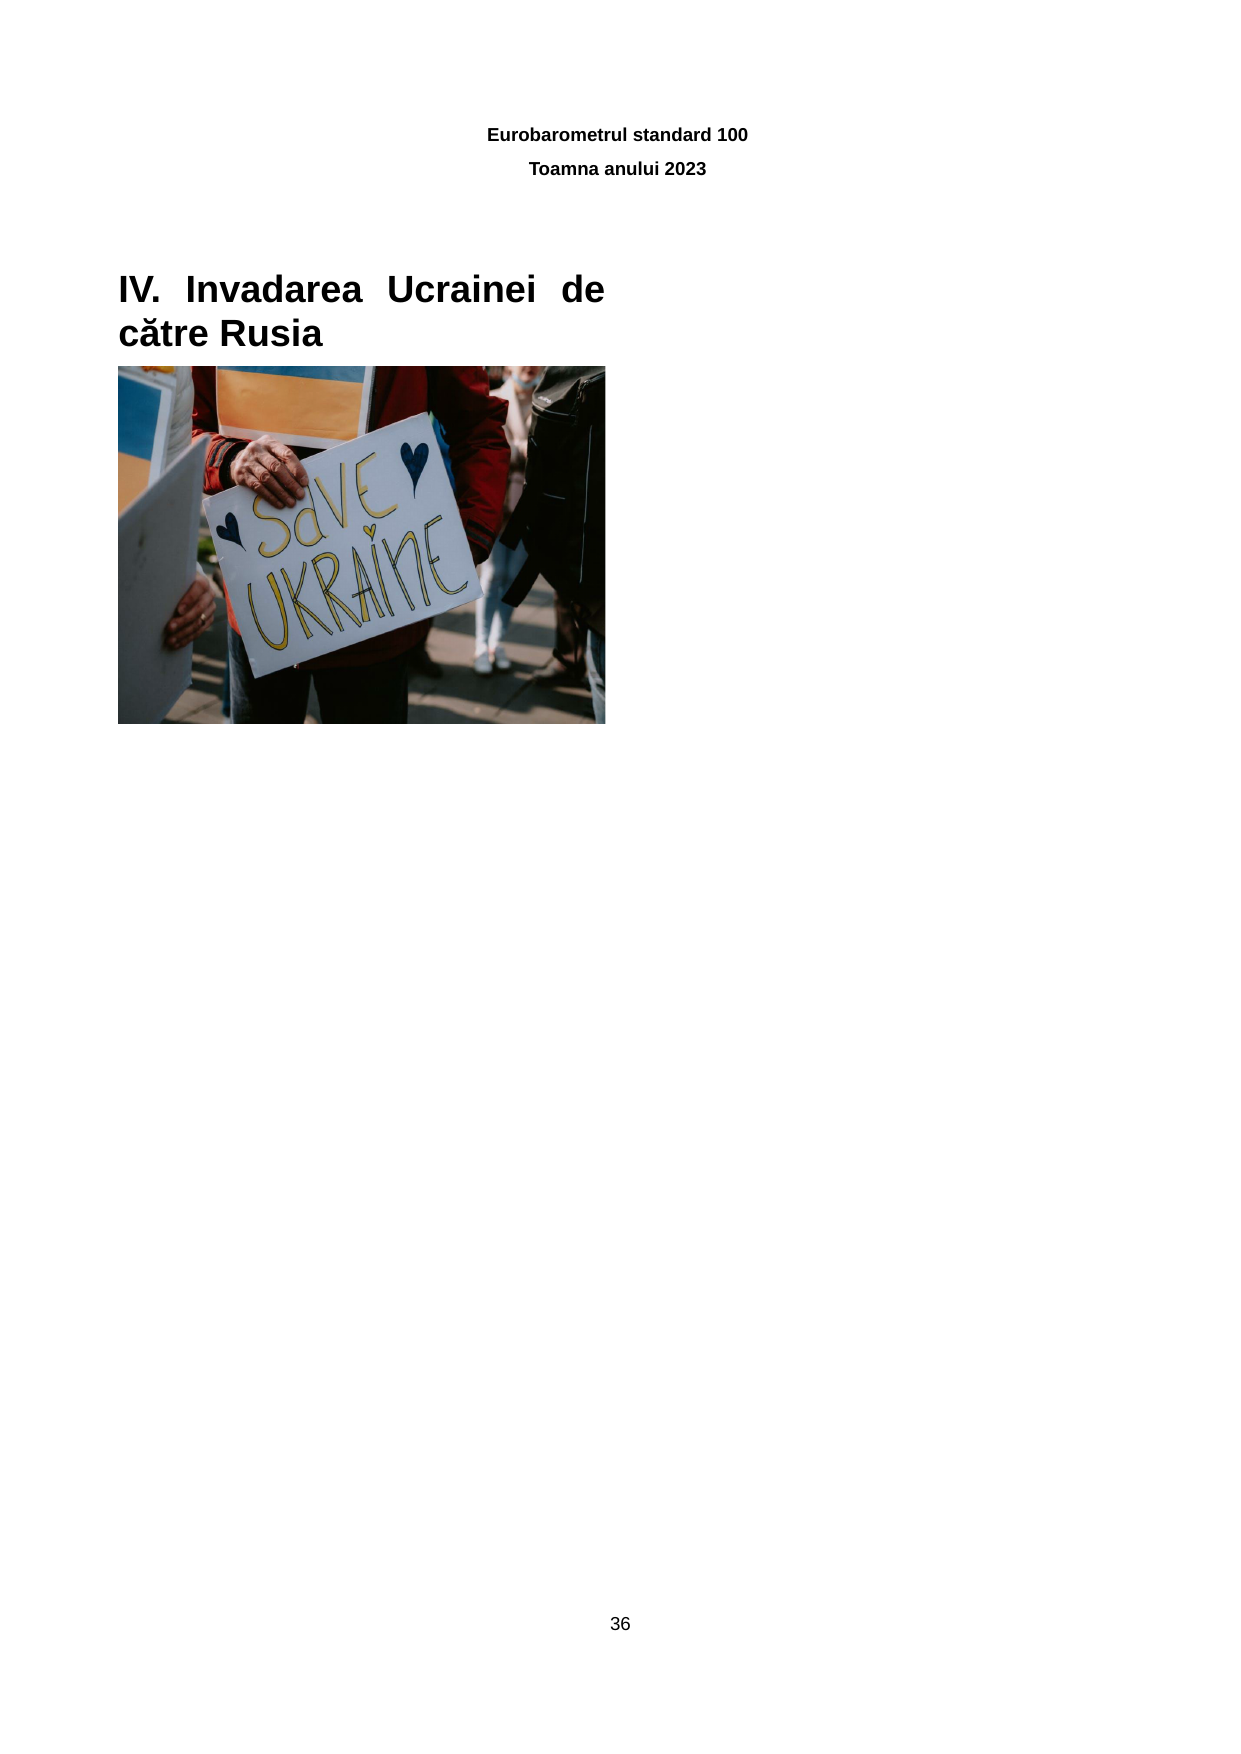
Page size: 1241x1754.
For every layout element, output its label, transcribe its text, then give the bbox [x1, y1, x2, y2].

picture [118, 383, 122, 397]
subtitle IV. Invadarea Ucrainei de către Rusia [118, 267, 605, 354]
picture [118, 366, 606, 724]
picture [126, 423, 131, 431]
